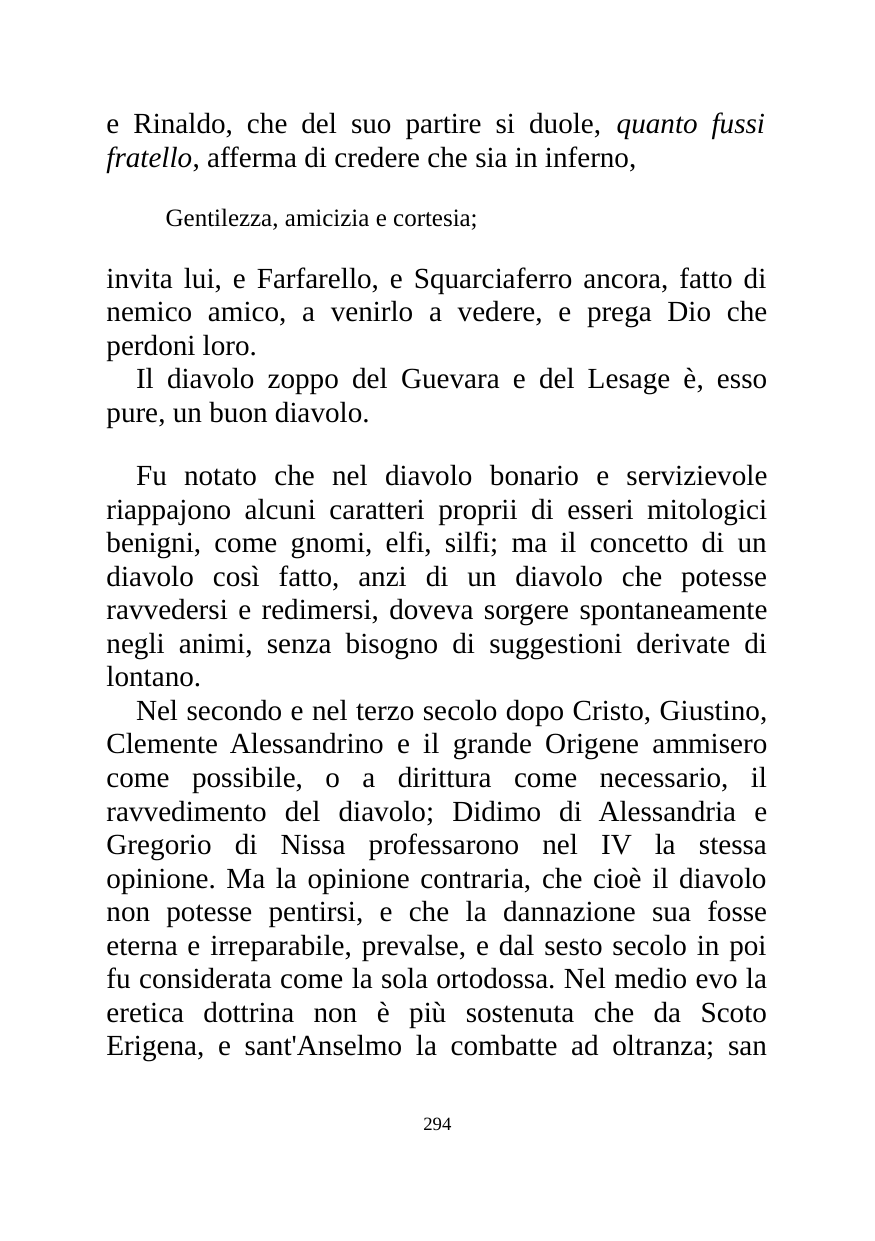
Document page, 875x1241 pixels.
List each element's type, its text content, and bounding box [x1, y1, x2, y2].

text invita lui, e Farfarello, e Squarciaferro ancora, fatto di nemico amico, a venirlo a vedere, e prega Dio che perdoni loro. [106, 261, 768, 362]
text e Rinaldo, che del suo partire si duole, quanto fussi fratello, afferma di credere che sia in inferno, [106, 106, 768, 173]
text Gentilezza, amicizia e cortesia; [165, 203, 768, 232]
text Nel secondo e nel terzo secolo dopo Cristo, Giustino, Clemente Alessandrino e il grande Origene ammisero come possibile, o a dirittura come necessario, il ravvedimento del diavolo; Didimo di Alessandria e Gregorio di Nissa professarono nel IV la stessa opinione. Ma la opinione contraria, che cioè il diavolo non potesse pentirsi, e che la dannazione sua fosse eterna e irreparabile, prevalse, e dal sesto secolo in poi fu considerata come la sola ortodossa. Nel medio evo la eretica dottrina non è più sostenuta che da Scoto Erigena, e sant'Anselmo la combatte ad oltranza; san [106, 693, 768, 1062]
text Fu notato che nel diavolo bonario e servizievole riappajono alcuni caratteri proprii di esseri mitologici benigni, come gnomi, elfi, silfi; ma il concetto di un diavolo così fatto, anzi di un diavolo che potesse ravvedersi e redimersi, doveva sorgere spontaneamente negli animi, senza bisogno di suggestioni derivate di lontano. [106, 458, 768, 693]
text Il diavolo zoppo del Guevara e del Lesage è, esso pure, un buon diavolo. [106, 362, 768, 429]
